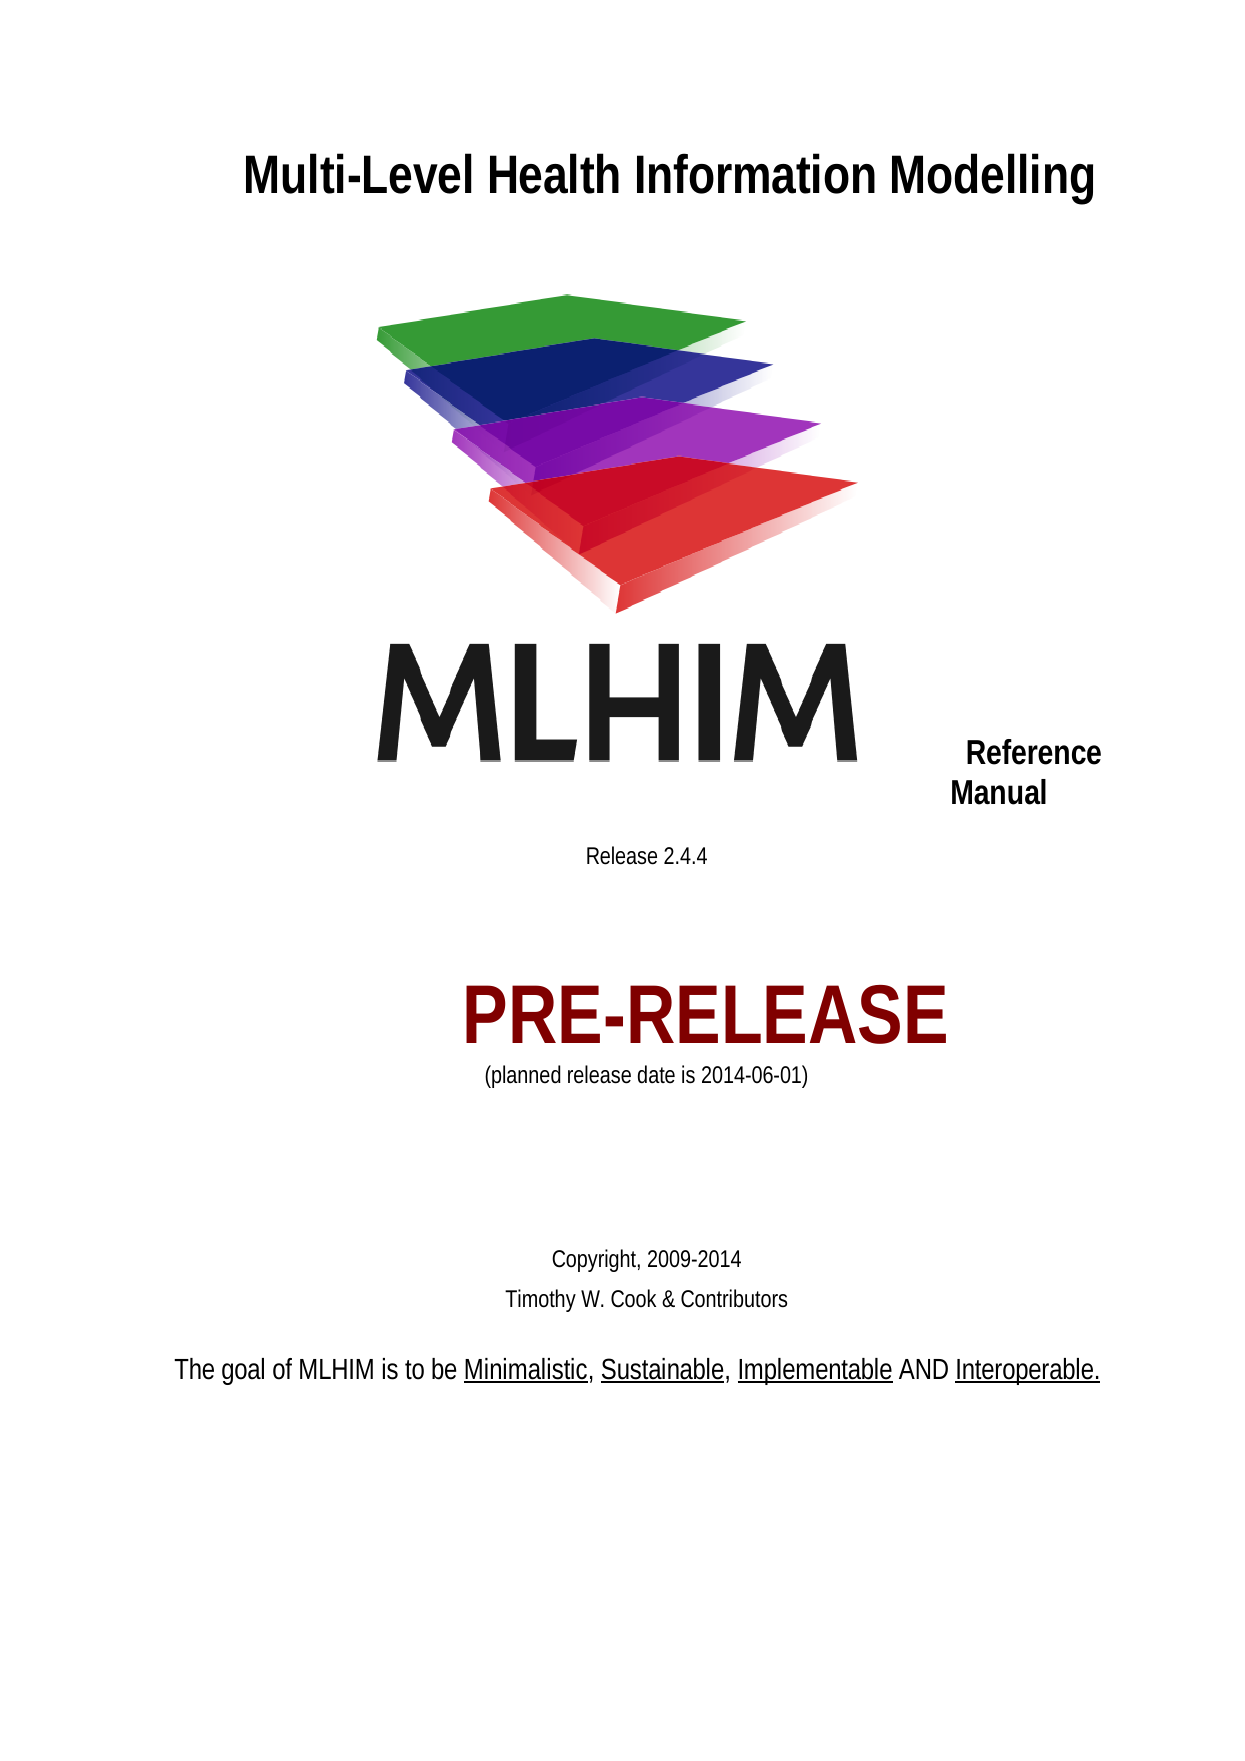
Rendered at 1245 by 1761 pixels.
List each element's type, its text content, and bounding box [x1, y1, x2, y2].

text The goal of MLHIM is to be Minimalistic, Sustainable, Implementable AND Interoperable. [118, 1353, 1127, 1386]
title Multi-Level Health Information Modelling [118, 143, 1127, 205]
title Reference Manual [118, 732, 1127, 812]
text Timothy W. Cook & Contributors [118, 1284, 1127, 1312]
text PRE-RELEASE [118, 965, 1127, 1061]
text Release 2.4.4 [118, 842, 1127, 870]
text (planned release date is 2014-06-01) [118, 1061, 1127, 1088]
text Copyright, 2009-2014 [118, 1245, 1127, 1273]
